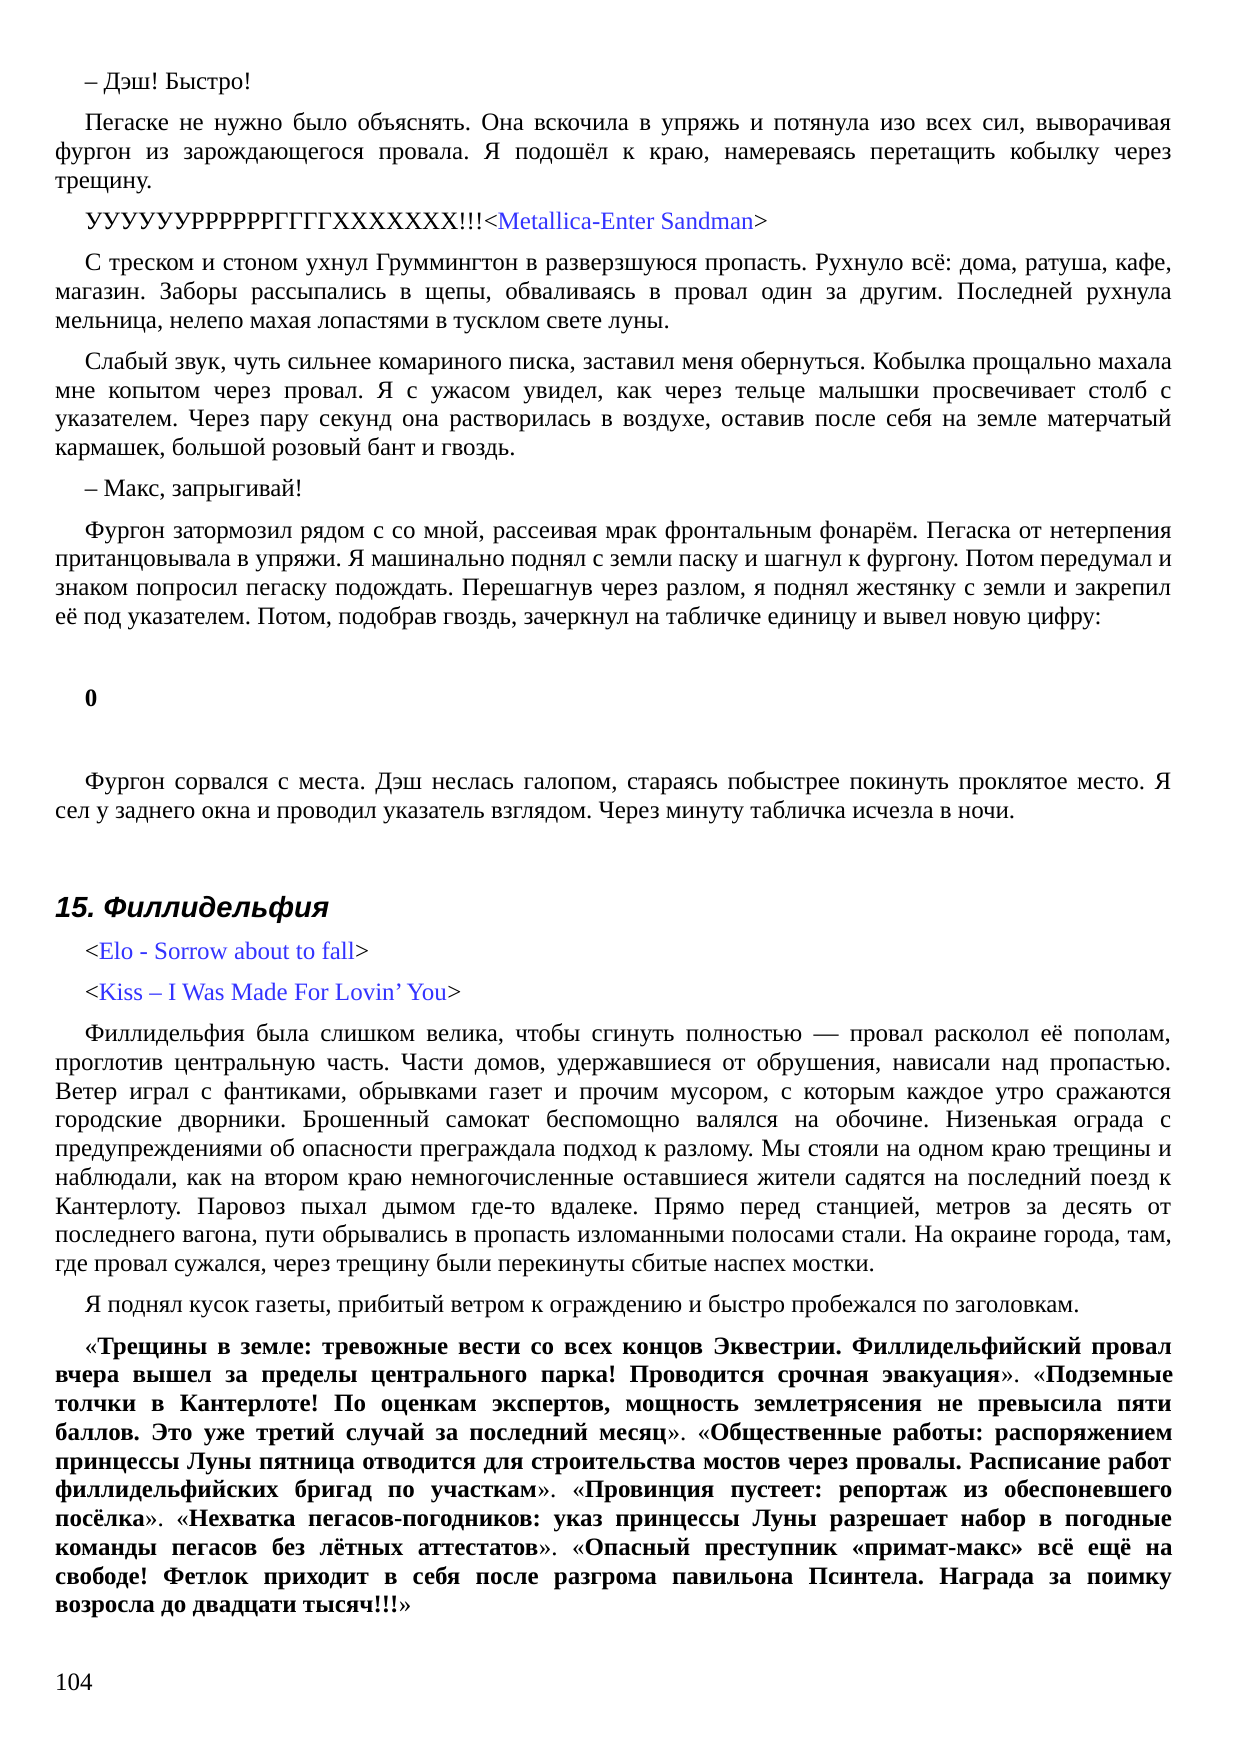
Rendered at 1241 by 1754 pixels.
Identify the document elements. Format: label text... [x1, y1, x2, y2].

text Филлидельфия была слишком велика, чтобы сгинуть полностью — провал расколол её пополам, проглотив центральную часть. Части домов, удержавшиеся от обрушения, нависали над пропастью. Ветер играл с фантиками, обрывками газет и прочим мусором, с которым каждое утро сражаются городские дворники. Брошенный самокат беспомощно валялся на обочине. Низенькая ограда с предупреждениями об опасности преграждала подход к разлому. Мы стояли на одном краю трещины и наблюдали, как на втором краю немногочисленные оставшиеся жители садятся на последний поезд к Кантерлоту. Паровоз пыхал дымом где-то вдалеке. Прямо перед станцией, метров за десять от последнего вагона, пути обрывались в пропасть изломанными полосами стали. На окраине города, там, где провал сужался, через трещину были перекинуты сбитые наспех мостки. [55, 1018, 1173, 1277]
text – Дэш! Быстро! [55, 66, 1173, 95]
text Я поднял кусок газеты, прибитый ветром к ограждению и быстро пробежался по заголовкам. [55, 1289, 1173, 1318]
text 0 [55, 683, 1173, 712]
text «Трещины в земле: тревожные вести со всех концов Эквестрии. Филлидельфийский провал вчера вышел за пределы центрального парка! Проводится срочная эвакуация». «Подземные толчки в Кантерлоте! По оценкам экспертов, мощность землетрясения не превысила пяти баллов. Это уже третий случай за последний месяц». «Общественные работы: распоряжением принцессы Луны пятница отводится для строительства мостов через провалы. Расписание работ филлидельфийских бригад по участкам». «Провинция пустеет: репортаж из обеспоневшего посёлка». «Нехватка пегасов-погодников: указ принцессы Луны разрешает набор в погодные команды пегасов без лётных аттестатов». «Опасный преступник «примат-макс» всё ещё на свободе! Фетлок приходит в себя после разгрома павильона Псинтела. Награда за поимку возросла до двадцати тысяч!!!» [55, 1331, 1173, 1618]
text <Elo - Sorrow about to fall> [55, 936, 1173, 964]
text УУУУУУРРРРРРГГГГХХХХХХХ!!!<Metallica-Enter Sandman> [55, 206, 1173, 235]
text <Kiss – I Was Made For Lovin’ You> [55, 977, 1173, 1006]
text Фургон сорвался с места. Дэш неслась галопом, стараясь побыстрее покинуть проклятое место. Я сел у заднего окна и проводил указатель взглядом. Через минуту табличка исчезла в ночи. [55, 766, 1173, 823]
text Фургон затормозил рядом с со мной, рассеивая мрак фронтальным фонарём. Пегаска от нетерпения пританцовывала в упряжи. Я машинально поднял с земли паску и шагнул к фургону. Потом передумал и знаком попросил пегаску подождать. Перешагнув через разлом, я поднял жестянку с земли и закрепил её под указателем. Потом, подобрав гвоздь, зачеркнул на табличке единицу и вывел новую цифру: [55, 515, 1173, 630]
subtitle 15. Филлидельфия [55, 890, 1173, 923]
text С треском и стоном ухнул Груммингтон в разверзшуюся пропасть. Рухнуло всё: дома, ратуша, кафе, магазин. Заборы рассыпались в щепы, обваливаясь в провал один за другим. Последней рухнула мельница, нелепо махая лопастями в тусклом свете луны. [55, 247, 1173, 333]
text Пегаске не нужно было объяснять. Она вскочила в упряжь и потянула изо всех сил, выворачивая фургон из зарождающегося провала. Я подошёл к краю, намереваясь перетащить кобылку через трещину. [55, 107, 1173, 193]
text – Макс, запрыгивай! [55, 473, 1173, 502]
text Слабый звук, чуть сильнее комариного писка, заставил меня обернуться. Кобылка прощально махала мне копытом через провал. Я с ужасом увидел, как через тельце малышки просвечивает столб с указателем. Через пару секунд она растворилась в воздухе, оставив после себя на земле матерчатый кармашек, большой розовый бант и гвоздь. [55, 346, 1173, 461]
